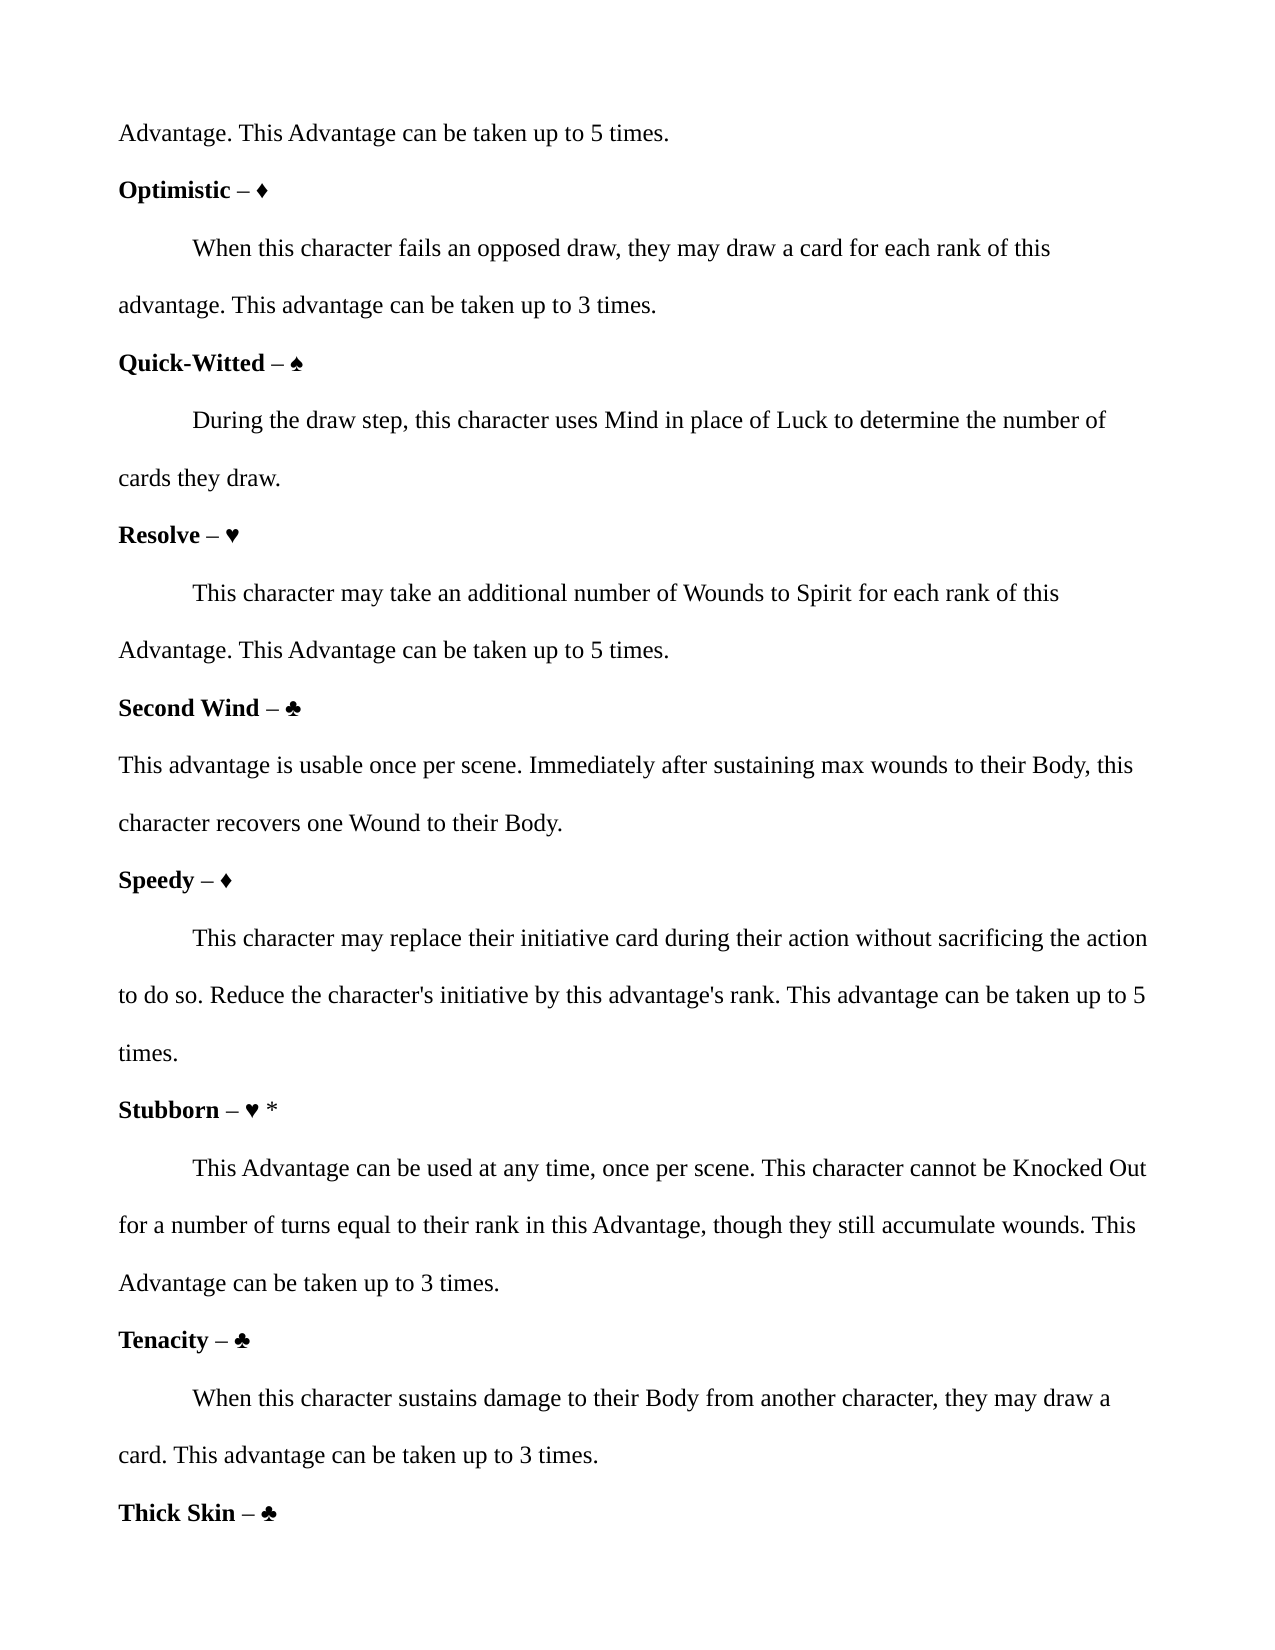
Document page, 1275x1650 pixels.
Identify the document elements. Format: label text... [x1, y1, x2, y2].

text Resolve – ♥ [118, 521, 1157, 549]
text Tenacity – ♣ [118, 1326, 1157, 1354]
text This advantage is usable once per scene. Immediately after sustaining max wounds to their Body, this character recovers one Wound to their Body. [118, 751, 1157, 837]
text During the draw step, this character uses Mind in place of Luck to determine the number of cards they draw. [118, 406, 1157, 492]
text This Advantage can be used at any time, once per scene. This character cannot be Knocked Out for a number of turns equal to their rank in this Advantage, though they still accumulate wounds. This Advantage can be taken up to 3 times. [118, 1153, 1157, 1297]
text Stubborn – ♥ * [118, 1096, 1157, 1124]
text Second Wind – ♣ [118, 693, 1157, 722]
text This character may take an additional number of Wounds to Spirit for each rank of this Advantage. This Advantage can be taken up to 5 times. [118, 578, 1157, 664]
text Thick Skin – ♣ [118, 1498, 1157, 1527]
text Quick-Witted – ♠ [118, 348, 1157, 377]
text When this character sustains damage to their Body from another character, they may draw a card. This advantage can be taken up to 3 times. [118, 1383, 1157, 1469]
text When this character fails an opposed draw, they may draw a card for each rank of this advantage. This advantage can be taken up to 3 times. [118, 233, 1157, 319]
text This character may replace their initiative card during their action without sacrificing the action to do so. Reduce the character's initiative by this advantage's rank. This advantage can be taken up to 5 times. [118, 923, 1157, 1067]
text Optimistic – ♦ [118, 176, 1157, 204]
text Speedy – ♦ [118, 866, 1157, 894]
text Advantage. This Advantage can be taken up to 5 times. [118, 118, 1157, 147]
